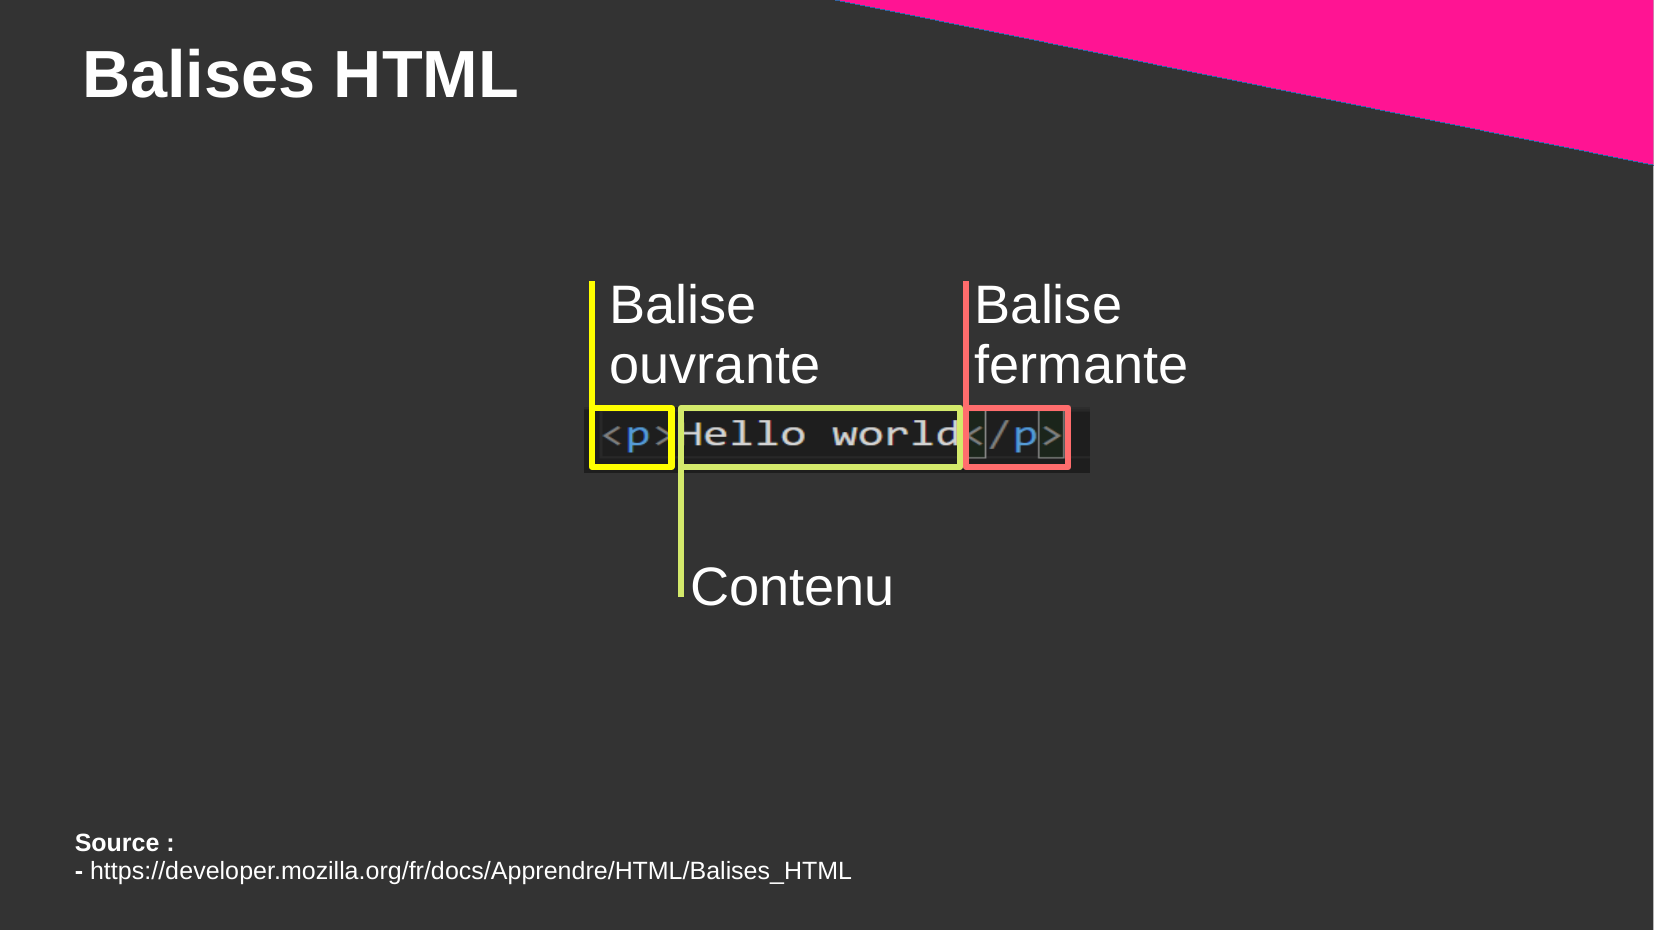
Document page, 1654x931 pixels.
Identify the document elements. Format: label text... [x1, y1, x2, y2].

title Contenu [689, 556, 930, 625]
picture [584, 407, 678, 473]
title Balises HTML [82, 37, 1395, 114]
picture [684, 411, 957, 464]
picture [595, 411, 668, 464]
picture [684, 411, 1090, 473]
text_box [835, 0, 1654, 166]
picture [969, 411, 1065, 464]
title Balise ouvrante [609, 274, 839, 411]
title Balise fermante [974, 274, 1229, 411]
text_box Source : - https://developer.mozilla.org/fr/docs/Apprendre/HTML/Balises_HTML [59, 821, 1546, 906]
